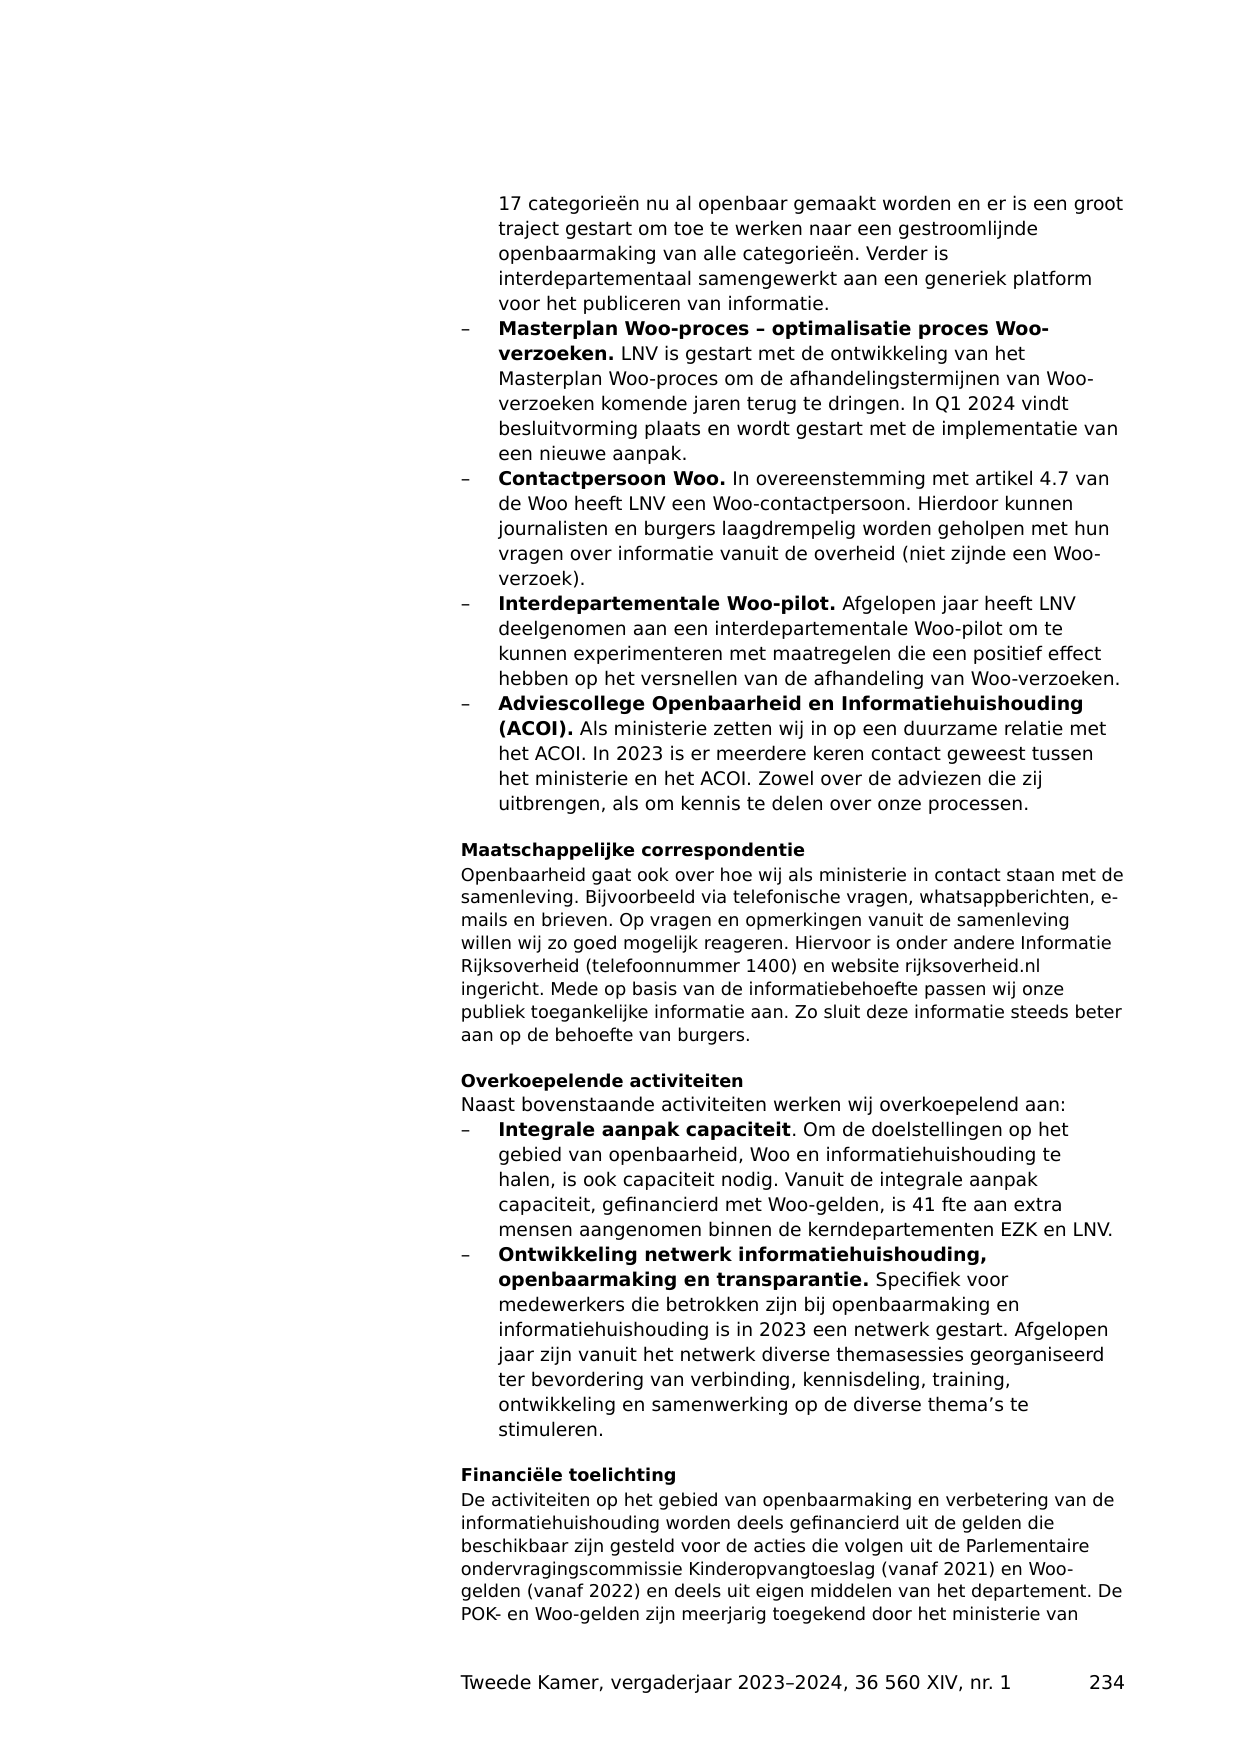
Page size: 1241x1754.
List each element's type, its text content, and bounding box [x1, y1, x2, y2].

text De activiteiten op het gebied van openbaarmaking en verbetering van de informatiehuishouding worden deels gefinancierd uit de gelden die beschikbaar zijn gesteld voor de acties die volgen uit de Parlementaire ondervragingscommissie Kinderopvangtoeslag (vanaf 2021) en Woo-gelden (vanaf 2022) en deels uit eigen middelen van het departement. De POK- en Woo-gelden zijn meerjarig toegekend door het ministerie van [461, 1488, 1125, 1625]
text Openbaarheid gaat ook over hoe wij als ministerie in contact staan met de samenleving. Bijvoorbeeld via telefonische vragen, whatsappberichten, e-mails en brieven. Op vragen en opmerkingen vanuit de samenleving willen wij zo goed mogelijk reageren. Hiervoor is onder andere Informatie Rijksoverheid (telefoonnummer 1400) en website rijksoverheid.nl ingericht. Mede op basis van de informatiebehoefte passen wij onze publiek toegankelijke informatie aan. Zo sluit deze informatie steeds beter aan op de behoefte van burgers. [461, 863, 1125, 1046]
list 17 categorieën nu al openbaar gemaakt worden en er is een groot traject gestart om toe te werken naar een gestroomlijnde openbaarmaking van alle categorieën. Verder is interdepartementaal samengewerkt aan een generiek platform voor het publiceren van informatie. [461, 191, 1125, 316]
text Overkoepelende activiteiten [461, 1069, 1125, 1092]
list Masterplan Woo-proces – optimalisatie proces Woo-verzoeken. LNV is gestart met de ontwikkeling van het Masterplan Woo-proces om de afhandelingstermijnen van Woo-verzoeken komende jaren terug te dringen. In Q1 2024 vindt besluitvorming plaats en wordt gestart met de implementatie van een nieuwe aanpak. [461, 316, 1125, 466]
text Financiële toelichting [461, 1463, 1125, 1486]
text Naast bovenstaande activiteiten werken wij overkoepelend aan: [461, 1094, 1125, 1116]
list Ontwikkeling netwerk informatiehuishouding, openbaarmaking en transparantie. Specifiek voor medewerkers die betrokken zijn bij openbaarmaking en informatiehuishouding is in 2023 een netwerk gestart. Afgelopen jaar zijn vanuit het netwerk diverse themasessies georganiseerd ter bevordering van verbinding, kennisdeling, training, ontwikkeling en samenwerking op de diverse thema’s te stimuleren. [461, 1241, 1125, 1441]
list Contactpersoon Woo. In overeenstemming met artikel 4.7 van de Woo heeft LNV een Woo-contactpersoon. Hierdoor kunnen journalisten en burgers laagdrempelig worden geholpen met hun vragen over informatie vanuit de overheid (niet zijnde een Woo-verzoek). [461, 466, 1125, 591]
list Adviescollege Openbaarheid en Informatiehuishouding (ACOI). Als ministerie zetten wij in op een duurzame relatie met het ACOI. In 2023 is er meerdere keren contact geweest tussen het ministerie en het ACOI. Zowel over de adviezen die zij uitbrengen, als om kennis te delen over onze processen. [461, 691, 1125, 816]
text Maatschappelijke correspondentie [461, 838, 1125, 861]
list Interdepartementale Woo-pilot. Afgelopen jaar heeft LNV deelgenomen aan een interdepartementale Woo-pilot om te kunnen experimenteren met maatregelen die een positief effect hebben op het versnellen van de afhandeling van Woo-verzoeken. [461, 591, 1125, 691]
list Integrale aanpak capaciteit. Om de doelstellingen op het gebied van openbaarheid, Woo en informatiehuishouding te halen, is ook capaciteit nodig. Vanuit de integrale aanpak capaciteit, gefinancierd met Woo-gelden, is 41 fte aan extra mensen aangenomen binnen de kerndepartementen EZK en LNV. [461, 1116, 1125, 1241]
